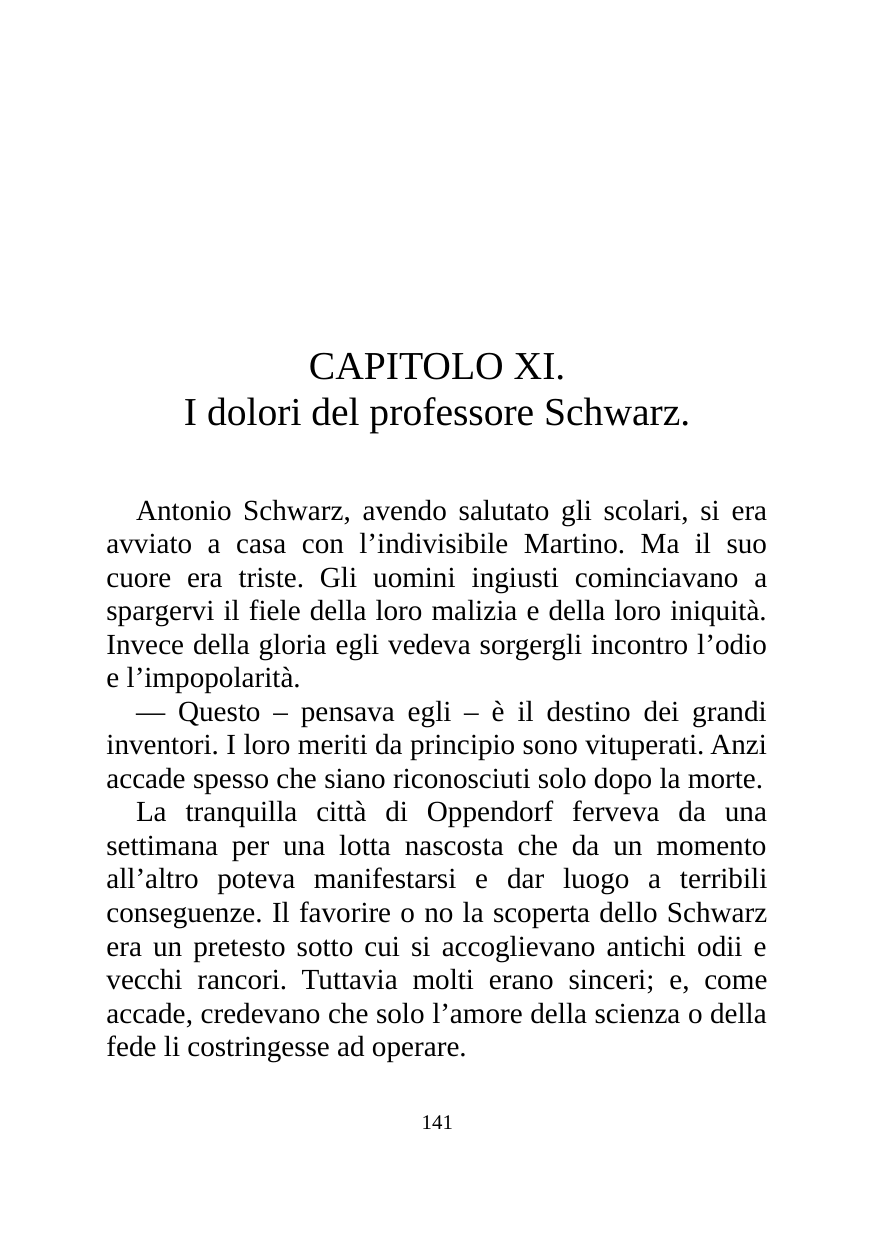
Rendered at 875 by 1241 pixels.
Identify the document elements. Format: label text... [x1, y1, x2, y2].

text — Questo – pensava egli – è il destino dei grandi inventori. I loro meriti da principio sono vituperati. Anzi accade spesso che siano riconosciuti solo dopo la morte. [106, 694, 768, 794]
text Antonio Schwarz, avendo salutato gli scolari, si era avviato a casa con l’indivisibile Martino. Ma il suo cuore era triste. Gli uomini ingiusti cominciavano a spargervi il fiele della loro malizia e della loro iniquità. Invece della gloria egli vedeva sorgergli incontro l’odio e l’impopolarità. [106, 493, 768, 694]
text La tranquilla città di Oppendorf ferveva da una settimana per una lotta nascosta che da un momento all’altro poteva manifestarsi e dar luogo a terribili conseguenze. Il favorire o no la scoperta dello Schwarz era un pretesto sotto cui si accoglievano antichi odii e vecchi rancori. Tuttavia molti erano sinceri; e, come accade, credevano che solo l’amore della scienza o della fede li costringesse ad operare. [106, 794, 768, 1063]
subtitle CAPITOLO XI. I dolori del professore Schwarz. [106, 342, 768, 433]
